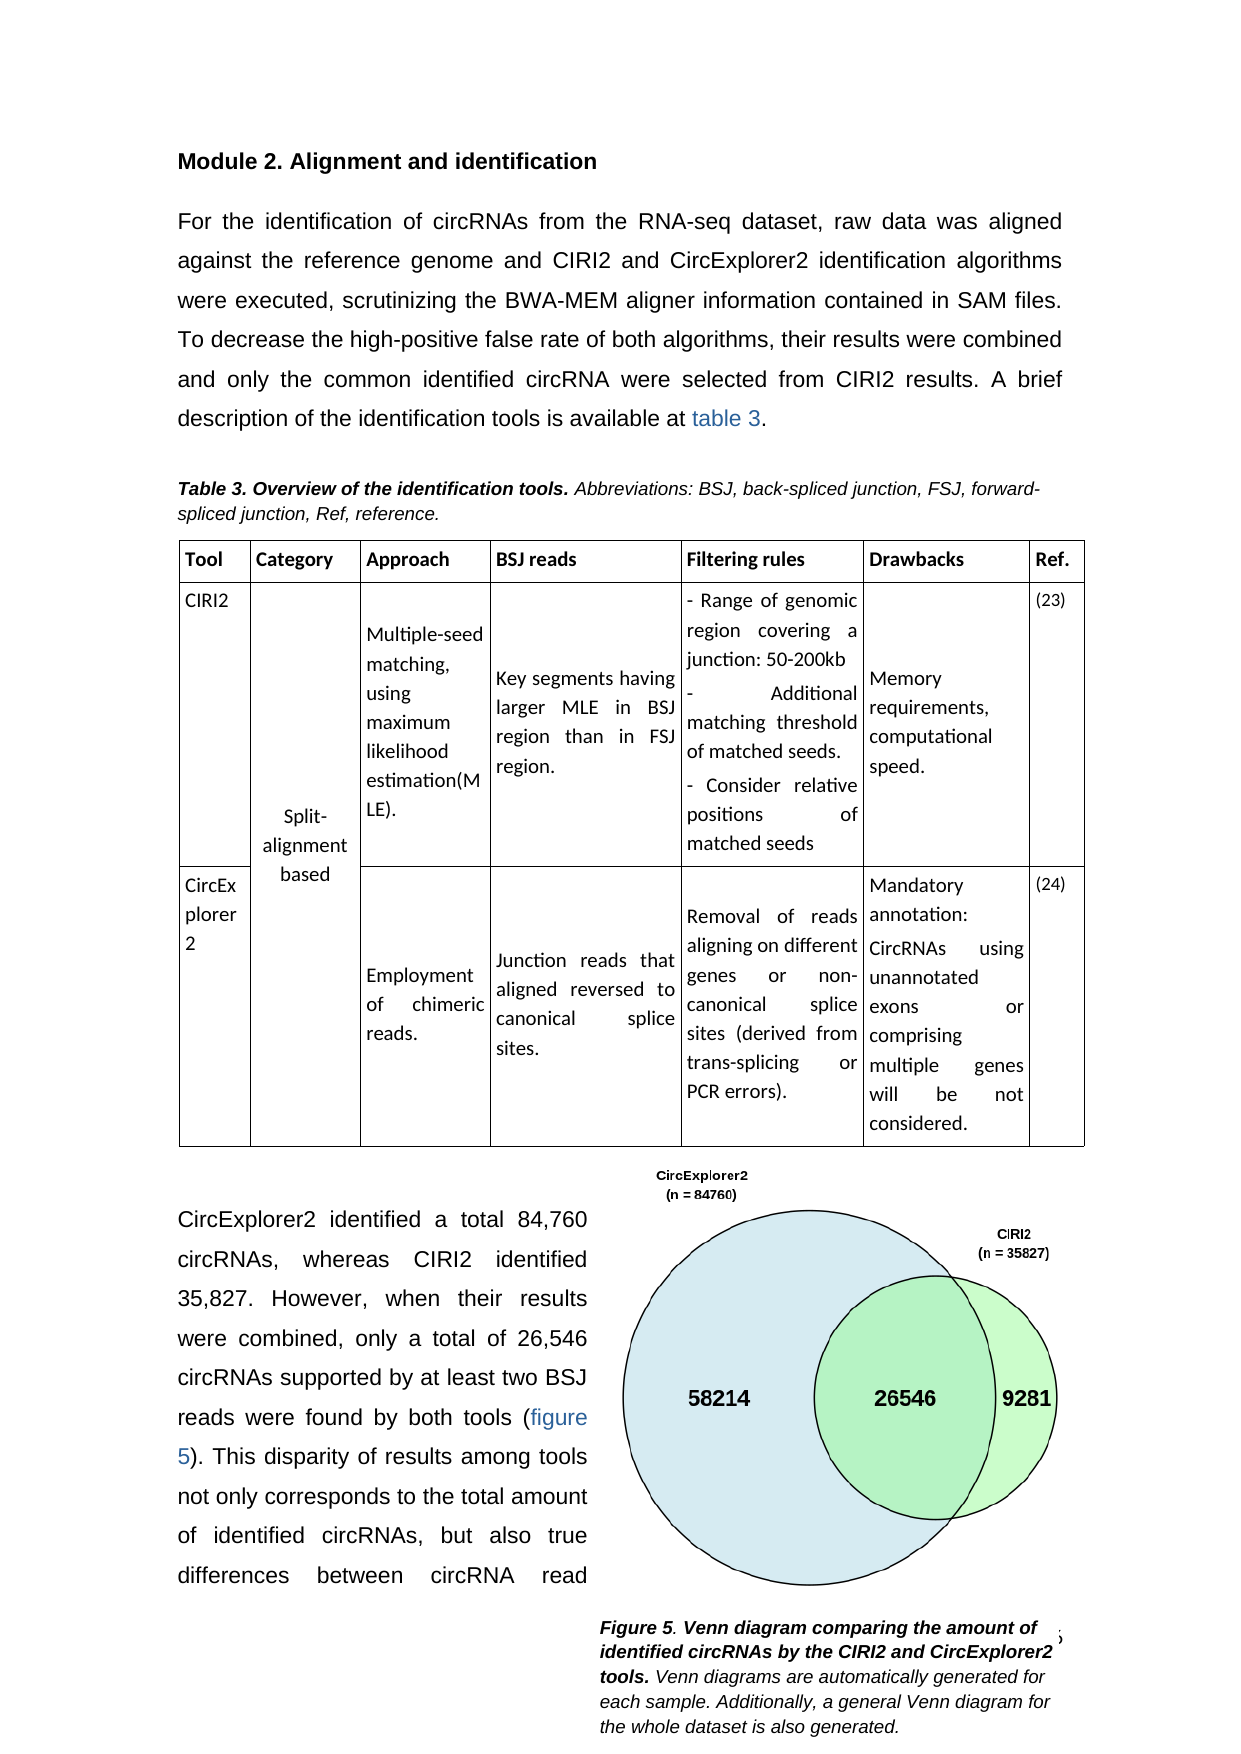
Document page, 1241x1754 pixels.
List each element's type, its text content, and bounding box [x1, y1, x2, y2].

table_cell Key segments having larger MLE in BSJ region than in FSJ region. [491, 583, 681, 866]
table_cell (23) [1030, 583, 1084, 866]
table_cell Junction reads that aligned reversed to canonical splice sites. [491, 867, 681, 1146]
text Table 3. Overview of the identification tools. Abbreviations: BSJ, back-spliced junction, FSJ, forward-spliced junction, Ref, reference. [177, 478, 1063, 524]
table_cell Removal of reads aligning on different genes or non-canonical splice sites (derived from trans-splicing or PCR errors). [682, 867, 863, 1146]
table_cell Mandatory annotation: CircRNAs using unannotated exons or comprising multiple genes will be not considered. [864, 867, 1029, 1146]
table_cell Multiple-seed matching, using maximum likelihood estimation(MLE). [361, 583, 490, 866]
table_cell Employment of chimeric reads. [361, 867, 490, 1146]
table_header Tool [180, 541, 250, 582]
table_cell CircExplorer2 [180, 867, 250, 1146]
table_cell CIRI2 [180, 583, 250, 866]
table_cell Split-alignment based [251, 583, 360, 1146]
table_header BSJ reads [491, 541, 681, 582]
table_header Ref. [1030, 541, 1084, 582]
text Module 2. Alignment and identification [177, 148, 1063, 174]
table_header Filtering rules [682, 541, 863, 582]
table_header Category [251, 541, 360, 582]
table_cell (24) [1030, 867, 1084, 1146]
table_cell Memory requirements, computational speed. [864, 583, 1029, 866]
table_cell - Range of genomic region covering a junction: 50-200kb - Additional matching threshold of matched seeds. - Consider relative positions of matched seeds [682, 583, 863, 866]
table_header Approach [361, 541, 490, 582]
text CircExplorer2 identified a total 84,760 circRNAs, whereas CIRI2 identified 35,827. However, when their results were combined, only a total of 26,546 circRNAs supported by at least two BSJ reads were found by both tools (figure 5). This disparity of results among tools not only corresponds to the total amount of identified circRNAs, but also true differences between circRNA read [177, 1206, 599, 1588]
text Figure 5. Venn diagram comparing the amount of identified circRNAs by the CIRI2 and CircExplorer2 tools. Venn diagrams are automatically generated for each sample. Additionally, a general Venn diagram for the whole dataset is also generated. [599, 1174, 1059, 1737]
table_header Drawbacks [864, 541, 1029, 582]
picture [612, 1155, 1068, 1614]
text For the identification of circRNAs from the RNA-seq dataset, raw data was aligned against the reference genome and CIRI2 and CircExplorer2 identification algorithms were executed, scrutinizing the BWA-MEM aligner information contained in SAM files. To decrease the high-positive false rate of both algorithms, their results were combined and only the common identified circRNA were selected from CIRI2 results. A brief description of the identification tools is available at table 3. [177, 208, 1063, 432]
